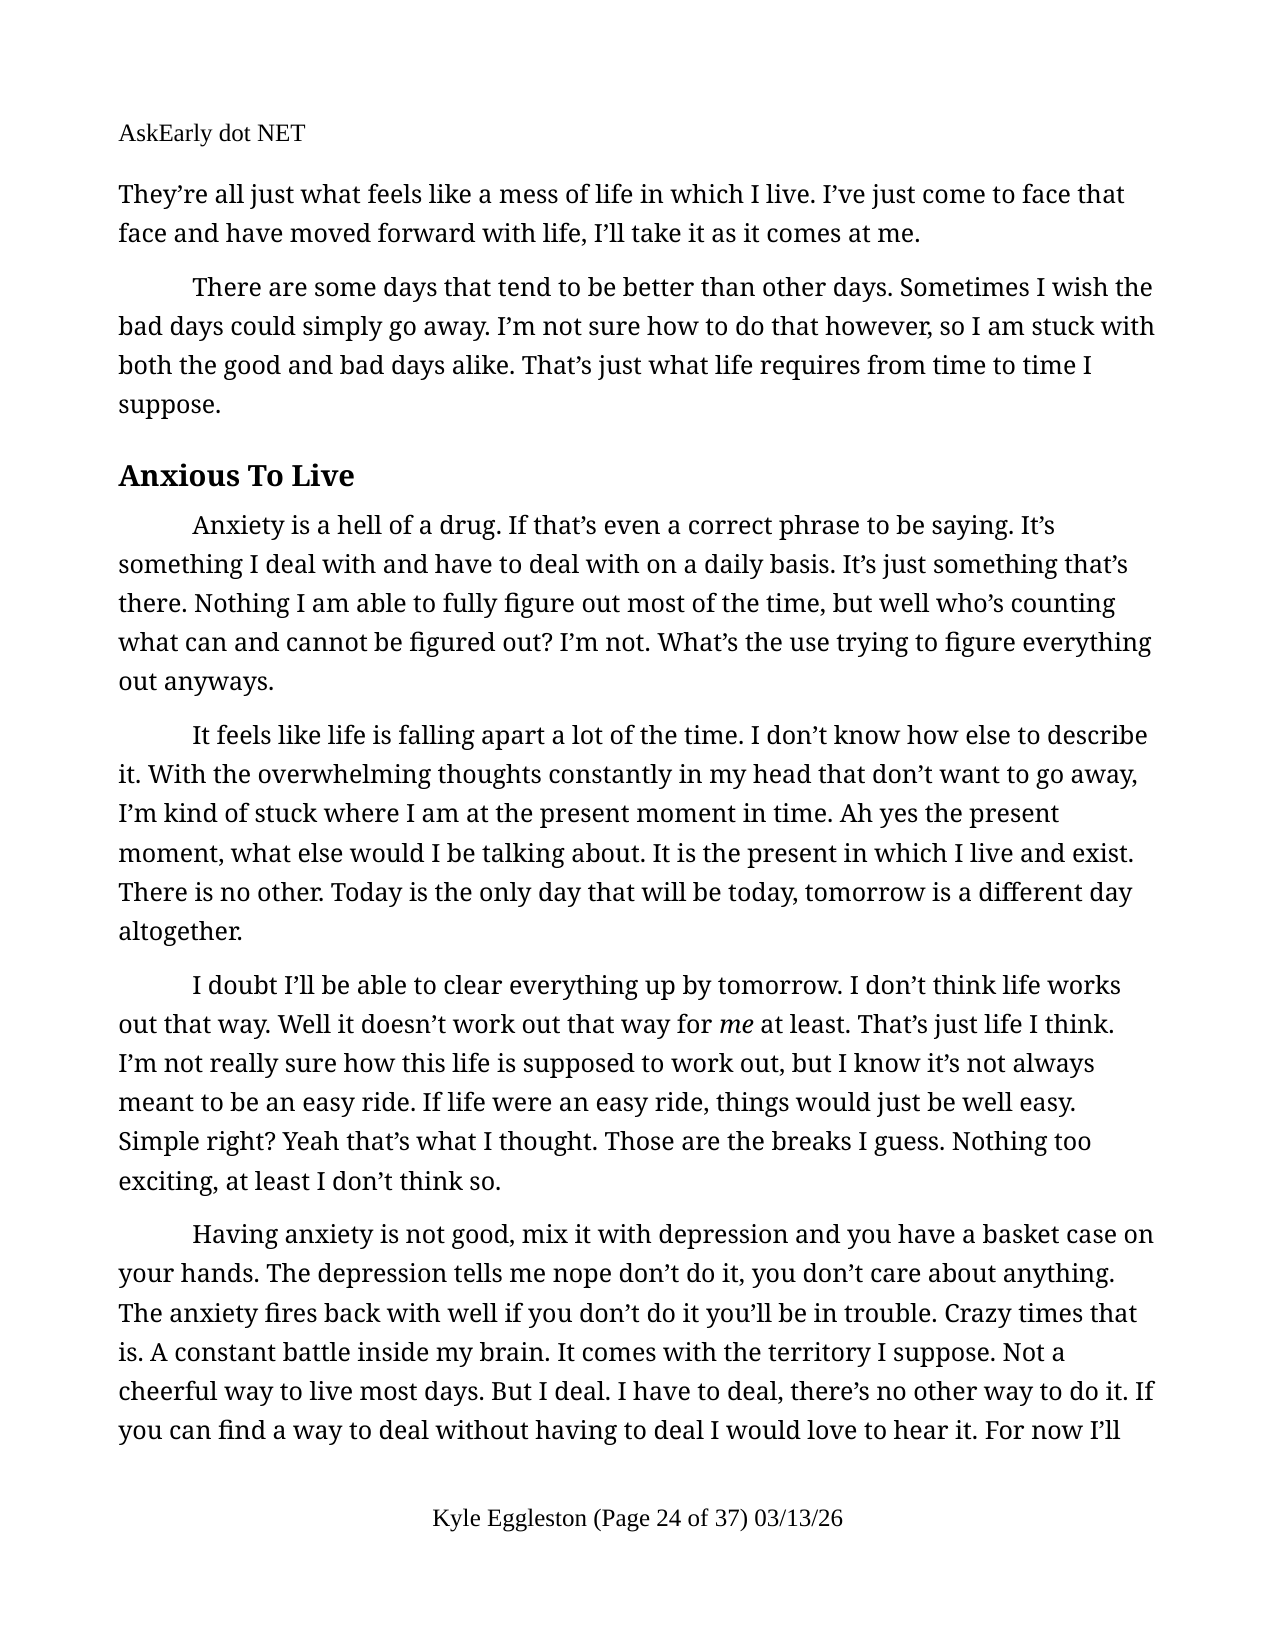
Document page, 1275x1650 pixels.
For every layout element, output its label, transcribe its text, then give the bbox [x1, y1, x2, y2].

text There are some days that tend to be better than other days. Sometimes I wish the bad days could simply go away. I’m not sure how to do that however, so I am stuck with both the good and bad days alike. That’s just what life requires from time to time I suppose. [118, 269, 1157, 421]
text It feels like life is falling apart a lot of the time. I don’t know how else to describe it. With the overwhelming thoughts constantly in my head that don’t want to go away, I’m kind of stuck where I am at the present moment in time. Ah yes the present moment, what else would I be talking about. It is the present in which I live and exist. There is no other. Today is the only day that will be today, tomorrow is a different day altogether. [118, 718, 1157, 948]
text They’re all just what feels like a mess of life in which I live. I’ve just come to face that face and have moved forward with life, I’ll take it as it comes at me. [118, 176, 1157, 249]
text Anxiety is a hell of a drug. If that’s even a correct phrase to be saying. It’s something I deal with and have to deal with on a daily basis. It’s just something that’s there. Nothing I am able to fully figure out most of the time, but well who’s counting what can and cannot be figured out? I’m not. What’s the use trying to figure everything out anyways. [118, 507, 1157, 698]
text I doubt I’ll be able to clear everything up by tomorrow. I don’t think life works out that way. Well it doesn’t work out that way for me at least. That’s just life I think. I’m not really sure how this life is supposed to work out, but I know it’s not always meant to be an easy ride. If life were an easy ride, things would just be well easy. Simple right? Yeah that’s what I thought. Those are the breaks I guess. Nothing too exciting, at least I don’t think so. [118, 967, 1157, 1197]
subtitle Anxious To Live [118, 455, 1157, 495]
text Having anxiety is not good, mix it with depression and you have a basket case on your hands. The depression tells me nope don’t do it, you don’t care about anything. The anxiety fires back with well if you don’t do it you’ll be in trouble. Crazy times that is. A constant battle inside my brain. It comes with the territory I suppose. Not a cheerful way to live most days. But I deal. I have to deal, there’s no other way to do it. If you can find a way to deal without having to deal I would love to hear it. For now I’ll [118, 1217, 1157, 1447]
